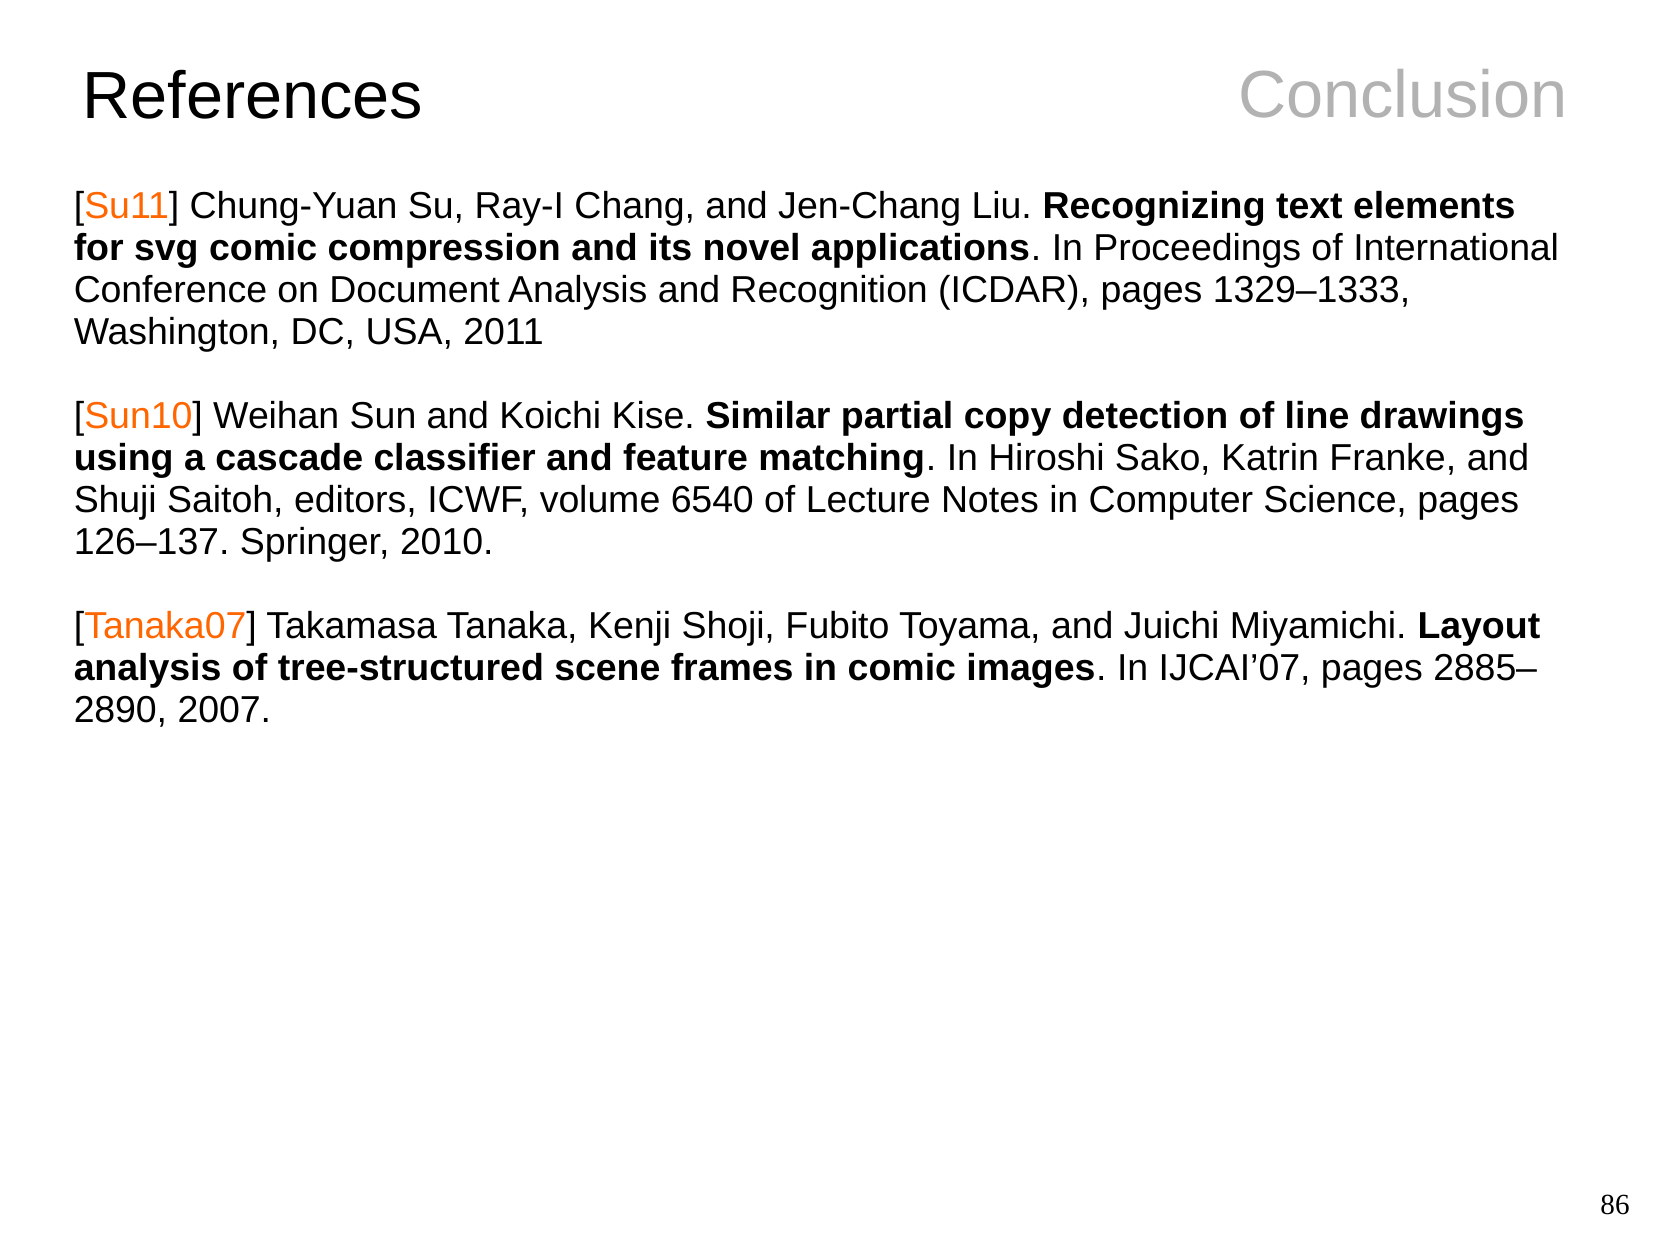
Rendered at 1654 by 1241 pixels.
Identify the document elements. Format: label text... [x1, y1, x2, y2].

text_box [Su11] Chung-Yuan Su, Ray-I Chang, and Jen-Chang Liu. Recognizing text elements for svg comic compression and its novel applications. In Proceedings of International Conference on Document Analysis and Recognition (ICDAR), pages 1329–1333, Washington, DC, USA, 2011 [Sun10] Weihan Sun and Koichi Kise. Similar partial copy detection of line drawings using a cascade classifier and feature matching. In Hiroshi Sako, Katrin Franke, and Shuji Saitoh, editors, ICWF, volume 6540 of Lecture Notes in Computer Science, pages 126–137. Springer, 2010. [Tanaka07] Takamasa Tanaka, Kenji Shoji, Fubito Toyama, and Juichi Miyamichi. Layout analysis of tree-structured scene frames in comic images. In IJCAI’07, pages 2885–2890, 2007. [59, 177, 1619, 822]
title References [82, 49, 1571, 142]
